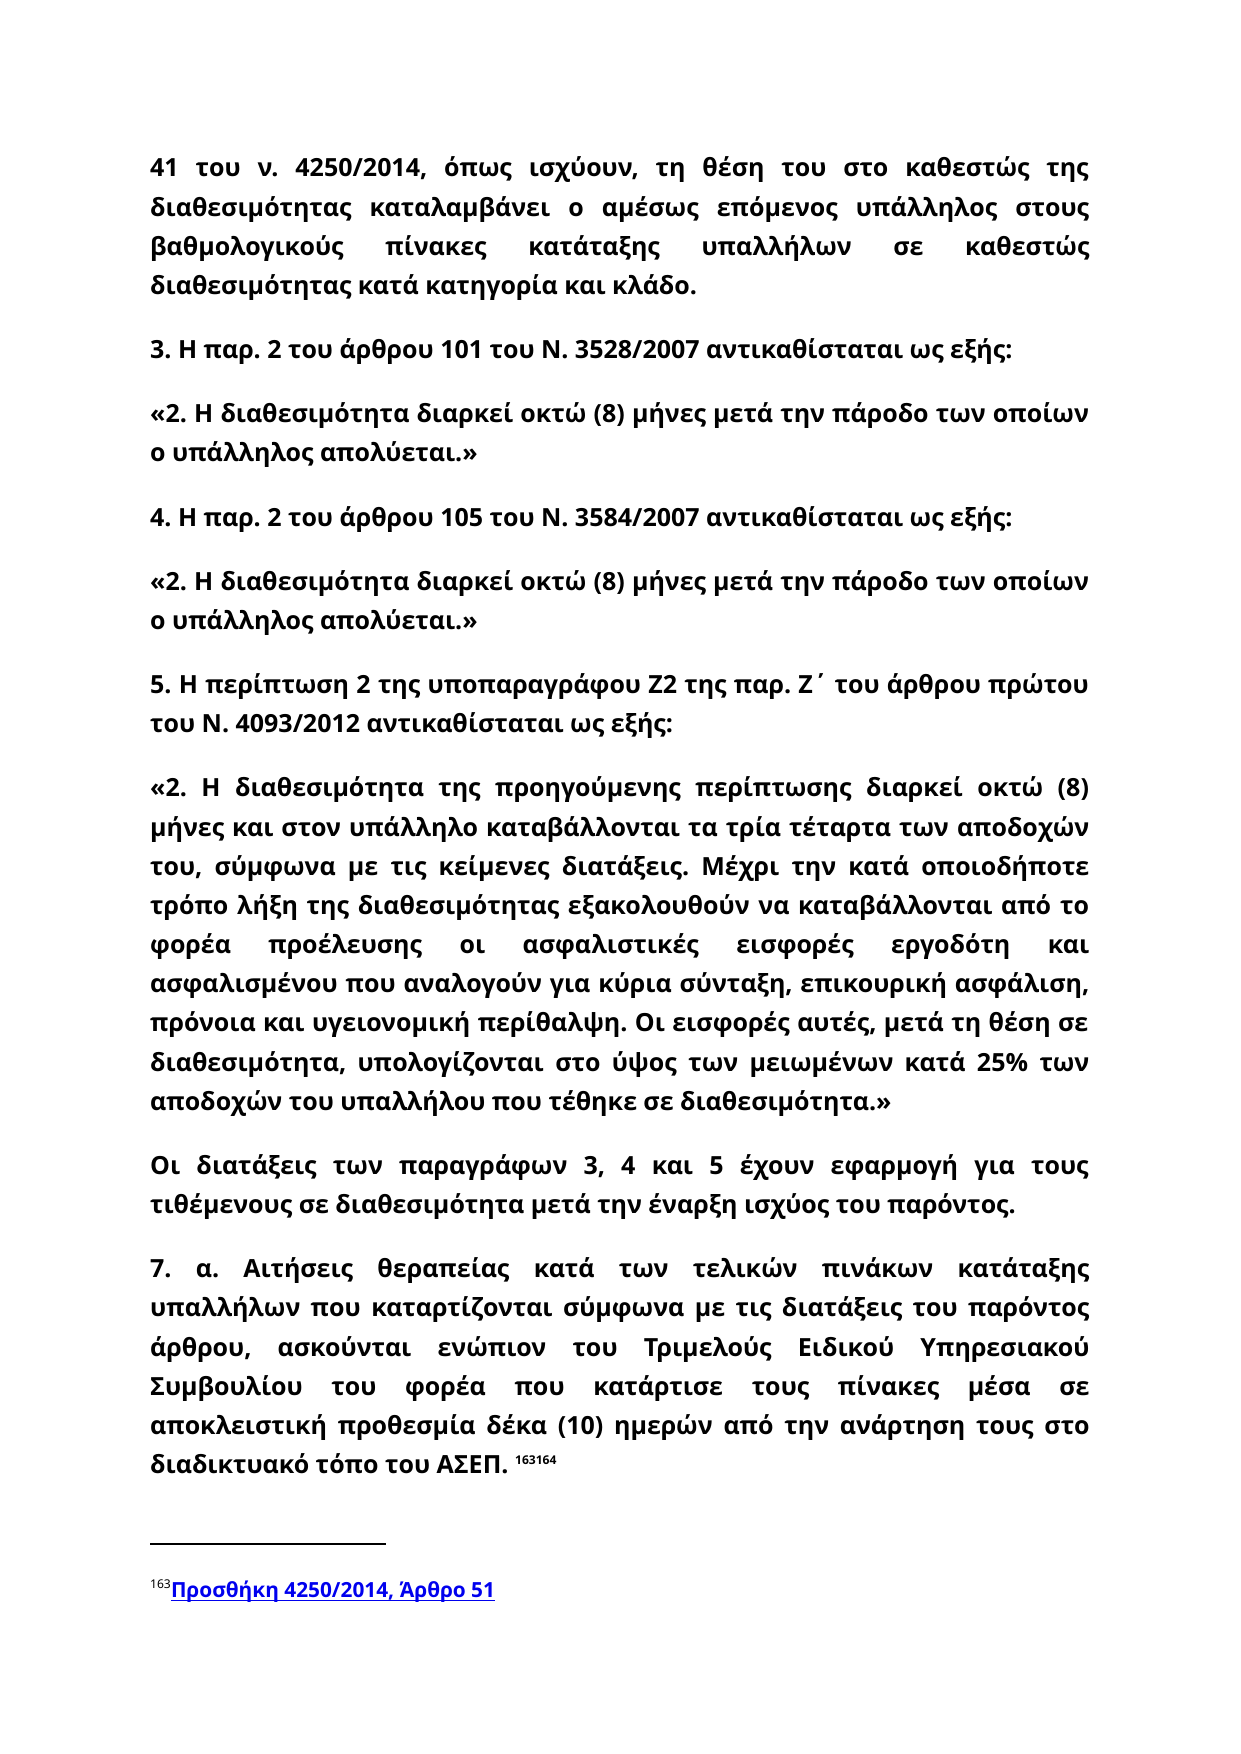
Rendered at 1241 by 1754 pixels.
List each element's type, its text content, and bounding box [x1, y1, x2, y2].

text 41 του ν. 4250/2014, όπως ισχύουν, τη θέση του στο καθεστώς της διαθεσιμότητας καταλαμβάνει ο αμέσως επόμενος υπάλληλος στους βαθμολογικούς πίνακες κατάταξης υπαλλήλων σε καθεστώς διαθεσιμότητας κατά κατηγορία και κλάδο. [150, 150, 1090, 302]
text «2. Η διαθεσιμότητα διαρκεί οκτώ (8) μήνες μετά την πάροδο των οποίων ο υπάλληλος απολύεται.» [150, 563, 1090, 637]
text 3. Η παρ. 2 του άρθρου 101 του Ν. 3528/2007 αντικαθίσταται ως εξής: [150, 332, 1090, 366]
text 5. Η περίπτωση 2 της υποπαραγράφου Ζ2 της παρ. Ζ΄ του άρθρου πρώτου του Ν. 4093/2012 αντικαθίσταται ως εξής: [150, 667, 1090, 740]
text 7. α. Αιτήσεις θεραπείας κατά των τελικών πινάκων κατάταξης υπαλλήλων που καταρτίζονται σύμφωνα με τις διατάξεις του παρόντος άρθρου, ασκούνται ενώπιον του Τριμελούς Ειδικού Υπηρεσιακού Συμβουλίου του φορέα που κατάρτισε τους πίνακες μέσα σε αποκλειστική προθεσμία δέκα (10) ημερών από την ανάρτηση τους στο διαδικτυακό τόπο του ΑΣΕΠ. [150, 1251, 1090, 1481]
text «2. Η διαθεσιμότητα διαρκεί οκτώ (8) μήνες μετά την πάροδο των οποίων ο υπάλληλος απολύεται.» [150, 396, 1090, 469]
text «2. Η διαθεσιμότητα της προηγούμενης περίπτωσης διαρκεί οκτώ (8) μήνες και στον υπάλληλο καταβάλλονται τα τρία τέταρτα των αποδοχών του, σύμφωνα με τις κείμενες διατάξεις. Μέχρι την κατά οποιοδήποτε τρόπο λήξη της διαθεσιμότητας εξακολουθούν να καταβάλλονται από το φορέα προέλευσης οι ασφαλιστικές εισφορές εργοδότη και ασφαλισμένου που αναλογούν για κύρια σύνταξη, επικουρική ασφάλιση, πρόνοια και υγειονομική περίθαλψη. Οι εισφορές αυτές, μετά τη θέση σε διαθεσιμότητα, υπολογίζονται στο ύψος των μειωμένων κατά 25% των αποδοχών του υπαλλήλου που τέθηκε σε διαθεσιμότητα.» [150, 770, 1090, 1117]
text 4. Η παρ. 2 του άρθρου 105 του Ν. 3584/2007 αντικαθίσταται ως εξής: [150, 499, 1090, 533]
text Προσθήκη 4250/2014, Άρθρο 51 [150, 1576, 1090, 1604]
text Οι διατάξεις των παραγράφων 3, 4 και 5 έχουν εφαρμογή για τους τιθέμενους σε διαθεσιμότητα μετά την έναρξη ισχύος του παρόντος. [150, 1147, 1090, 1221]
